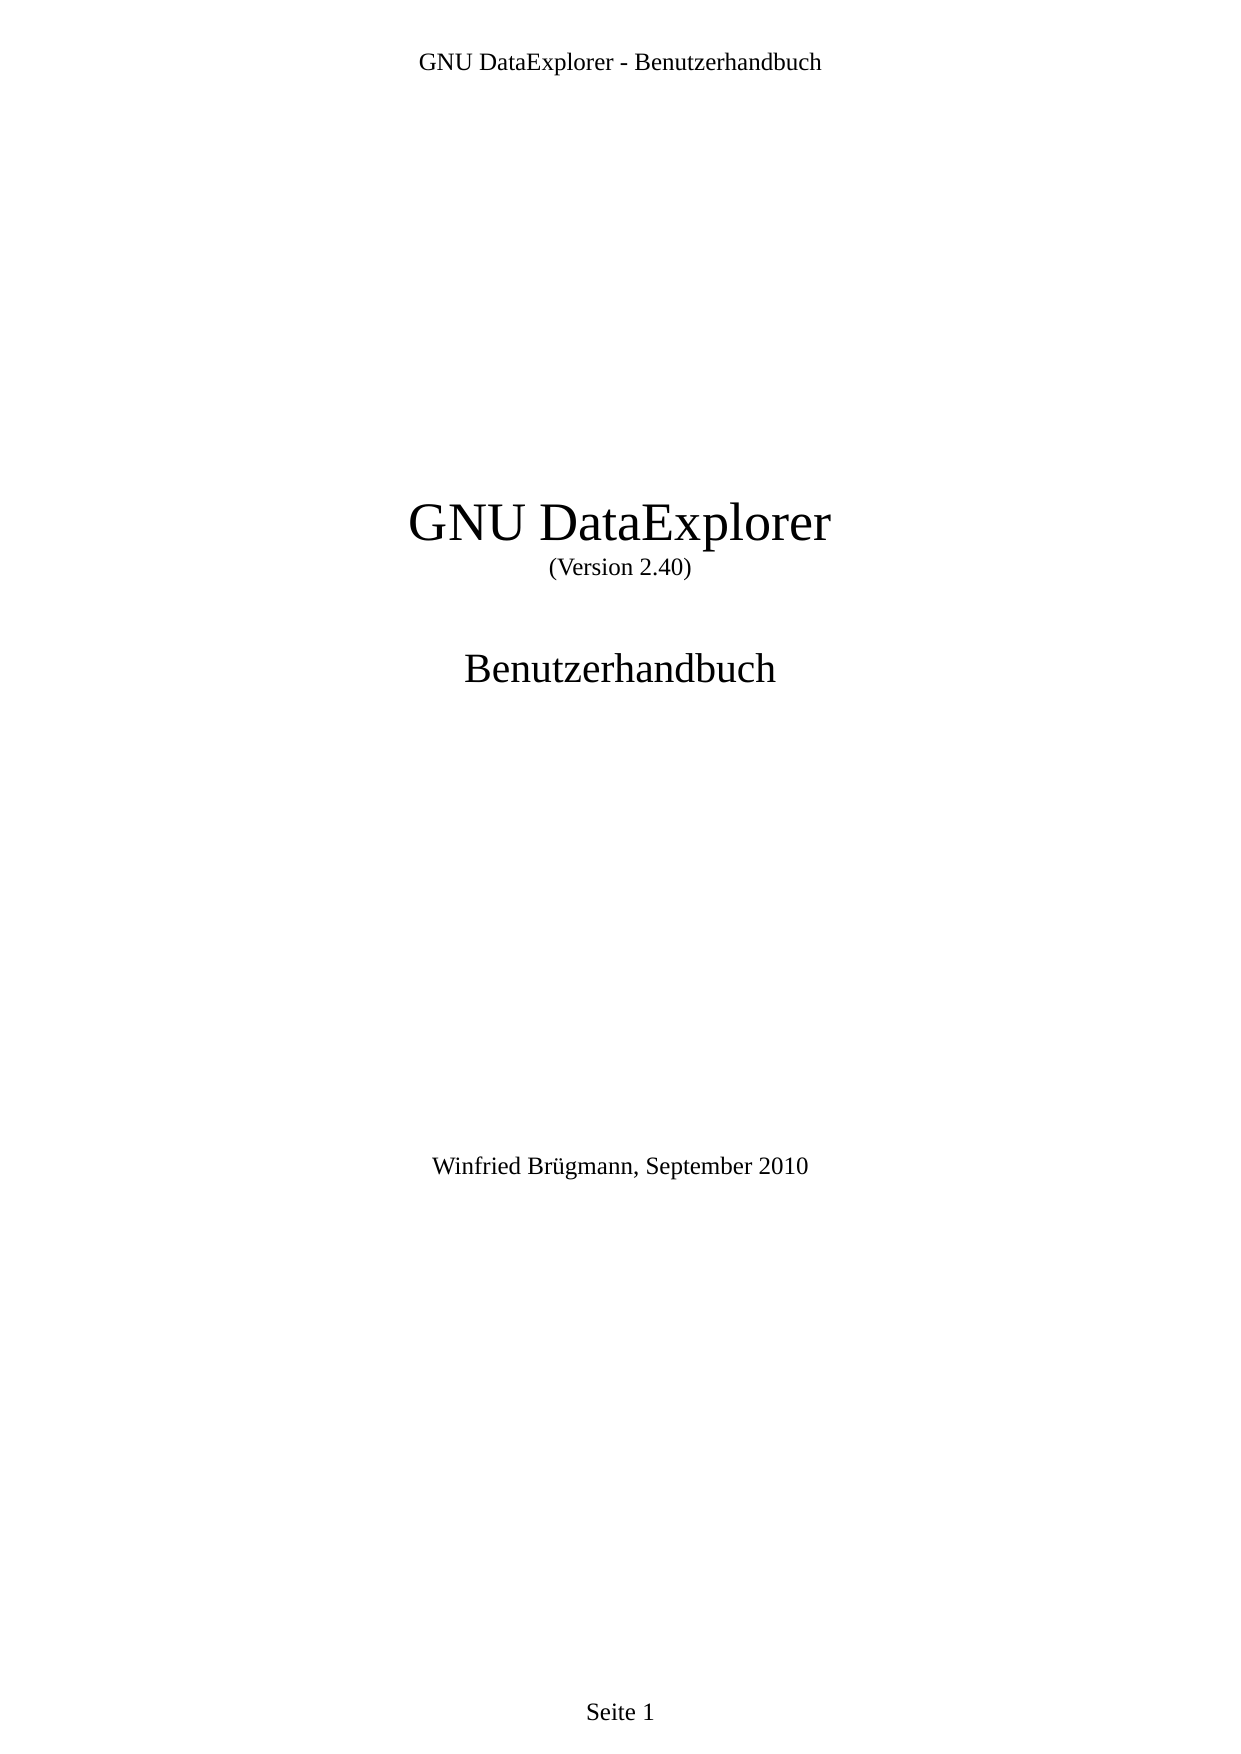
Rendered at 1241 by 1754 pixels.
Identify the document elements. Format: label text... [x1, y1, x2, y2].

text GNU DataExplorer [118, 490, 1122, 552]
text (Version 2.40) [118, 552, 1122, 581]
text Benutzerhandbuch [118, 643, 1122, 691]
text Winfried Brügmann, September 2010 [118, 1151, 1122, 1180]
